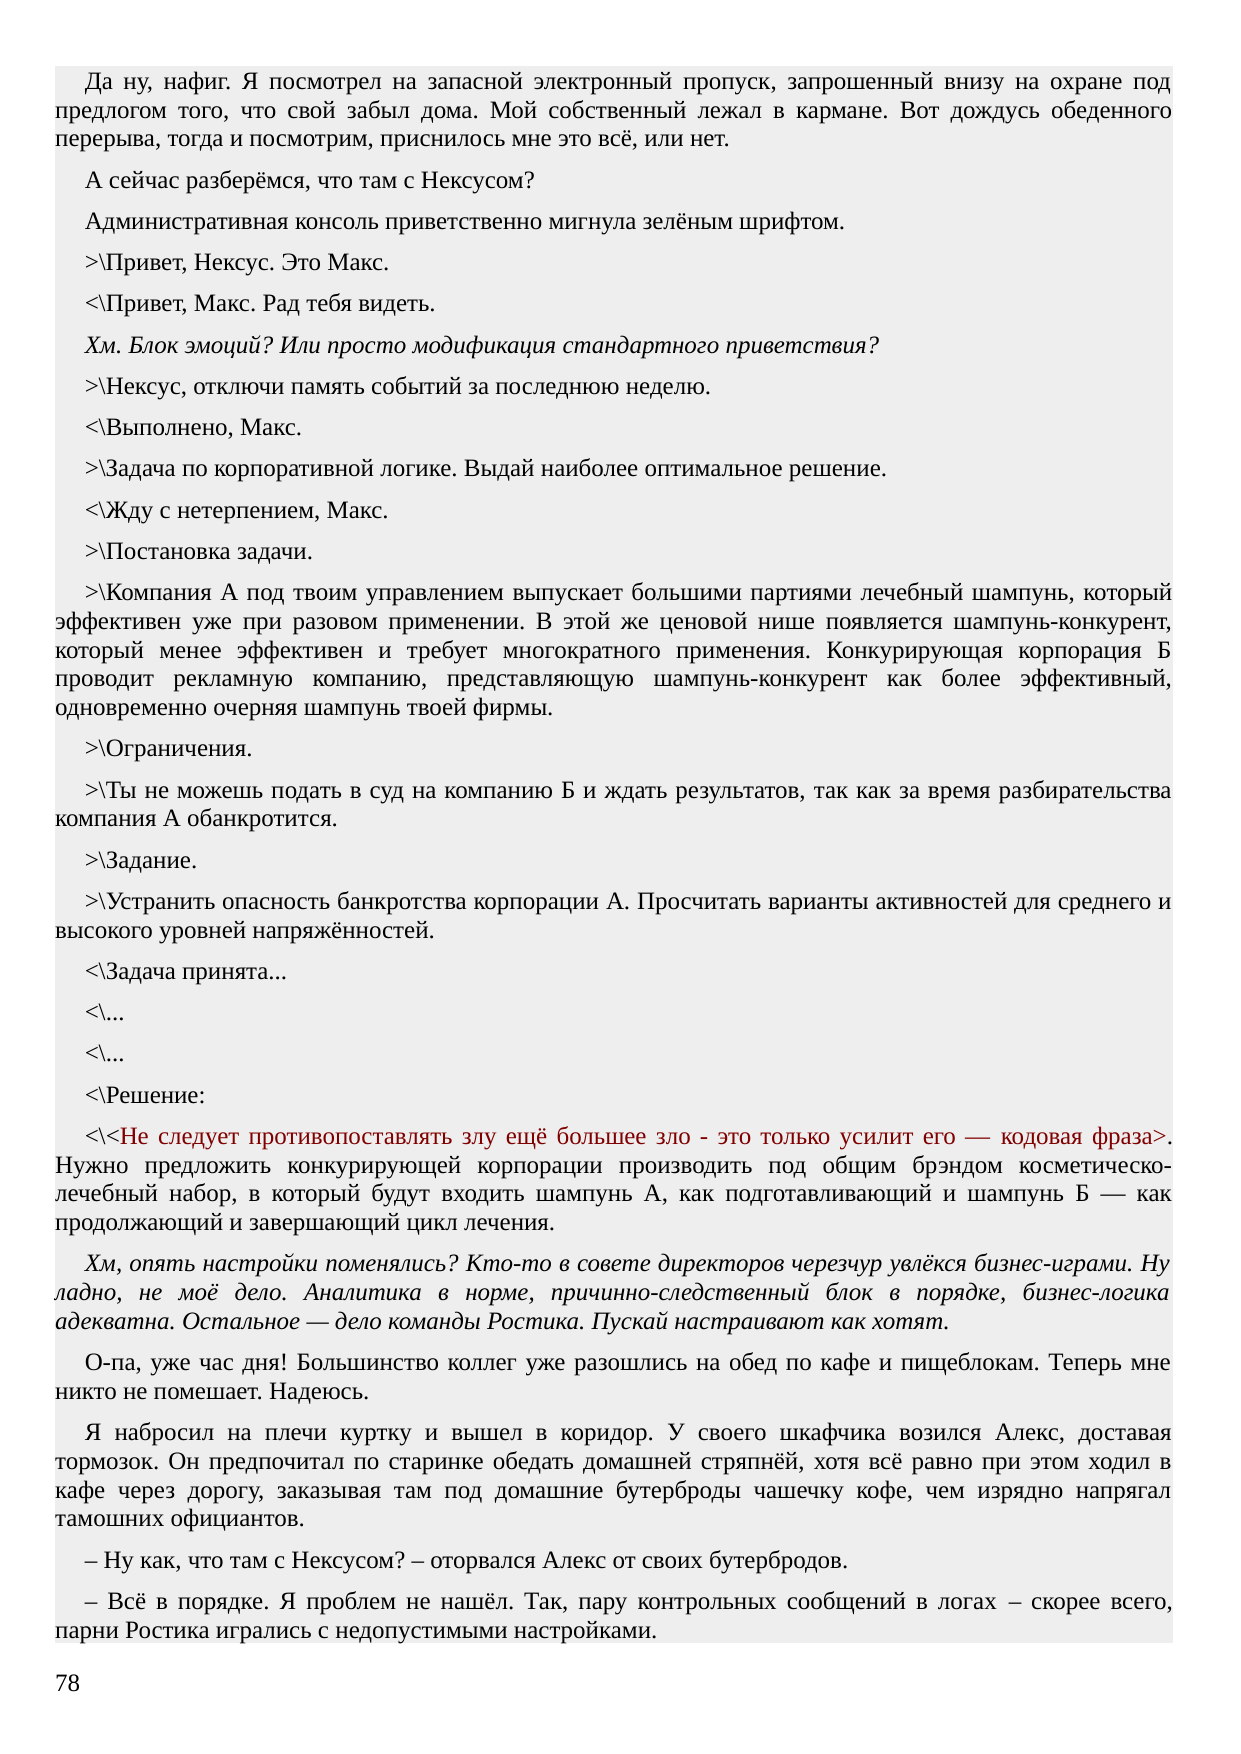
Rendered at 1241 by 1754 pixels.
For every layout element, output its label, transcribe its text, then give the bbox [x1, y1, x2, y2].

text <\Решение: [55, 1080, 1173, 1108]
text <\Жду с нетерпением, Макс. [55, 495, 1173, 523]
text <\Задача принята... [55, 956, 1173, 985]
text >\Привет, Нексус. Это Макс. [55, 247, 1173, 276]
text >\Задание. [55, 845, 1173, 873]
text >\Ты не можешь подать в суд на компанию Б и ждать результатов, так как за время разбирательства компания А обанкротится. [55, 775, 1173, 832]
text Я набросил на плечи куртку и вышел в коридор. У своего шкафчика возился Алекс, доставая тормозок. Он предпочитал по старинке обедать домашней стряпнёй, хотя всё равно при этом ходил в кафе через дорогу, заказывая там под домашние бутерброды чашечку кофе, чем изрядно напрягал тамошних официантов. [55, 1417, 1173, 1532]
text А сейчас разберёмся, что там с Нексусом? [55, 165, 1173, 193]
text >\Нексус, отключи память событий за последнюю неделю. [55, 371, 1173, 400]
text >\Ограничения. [55, 733, 1173, 762]
text <\Выполнено, Макс. [55, 412, 1173, 441]
text Хм. Блок эмоций? Или просто модификация стандартного приветствия? [55, 330, 1173, 358]
text <\<Не следует противопоставлять злу ещё большее зло - это только усилит его — кодовая фраза>. Нужно предложить конкурирующей корпорации производить под общим брэндом косметическо-лечебный набор, в который будут входить шампунь А, как подготавливающий и шампунь Б — как продолжающий и завершающий цикл лечения. [55, 1121, 1173, 1236]
text – Всё в порядке. Я проблем не нашёл. Так, пару контрольных сообщений в логах – скорее всего, парни Ростика игрались с недопустимыми настройками. [55, 1586, 1173, 1643]
text >\Задача по корпоративной логике. Выдай наиболее оптимальное решение. [55, 453, 1173, 482]
text <\... [55, 997, 1173, 1026]
text О-па, уже час дня! Большинство коллег уже разошлись на обед по кафе и пищеблокам. Теперь мне никто не помешает. Надеюсь. [55, 1347, 1173, 1405]
text Да ну, нафиг. Я посмотрел на запасной электронный пропуск, запрошенный внизу на охране под предлогом того, что свой забыл дома. Мой собственный лежал в кармане. Вот дождусь обеденного перерыва, тогда и посмотрим, приснилось мне это всё, или нет. [55, 66, 1173, 152]
text >\Устранить опасность банкротства корпорации А. Просчитать варианты активностей для среднего и высокого уровней напряжённостей. [55, 886, 1173, 943]
text – Ну как, что там с Нексусом? – оторвался Алекс от своих бутербродов. [55, 1545, 1173, 1573]
text >\Постановка задачи. [55, 536, 1173, 565]
text Административная консоль приветственно мигнула зелёным шрифтом. [55, 206, 1173, 235]
text >\Компания А под твоим управлением выпускает большими партиями лечебный шампунь, который эффективен уже при разовом применении. В этой же ценовой нише появляется шампунь-конкурент, который менее эффективен и требует многократного применения. Конкурирующая корпорация Б проводит рекламную компанию, представляющую шампунь-конкурент как более эффективный, одновременно очерняя шампунь твоей фирмы. [55, 577, 1173, 721]
text <\Привет, Макс. Рад тебя видеть. [55, 288, 1173, 317]
text <\... [55, 1038, 1173, 1067]
text Хм, опять настройки поменялись? Кто-то в совете директоров черезчур увлёкся бизнес-играми. Ну ладно, не моё дело. Аналитика в норме, причинно-следственный блок в порядке, бизнес-логика адекватна. Остальное — дело команды Ростика. Пускай настраивают как хотят. [55, 1248, 1173, 1335]
